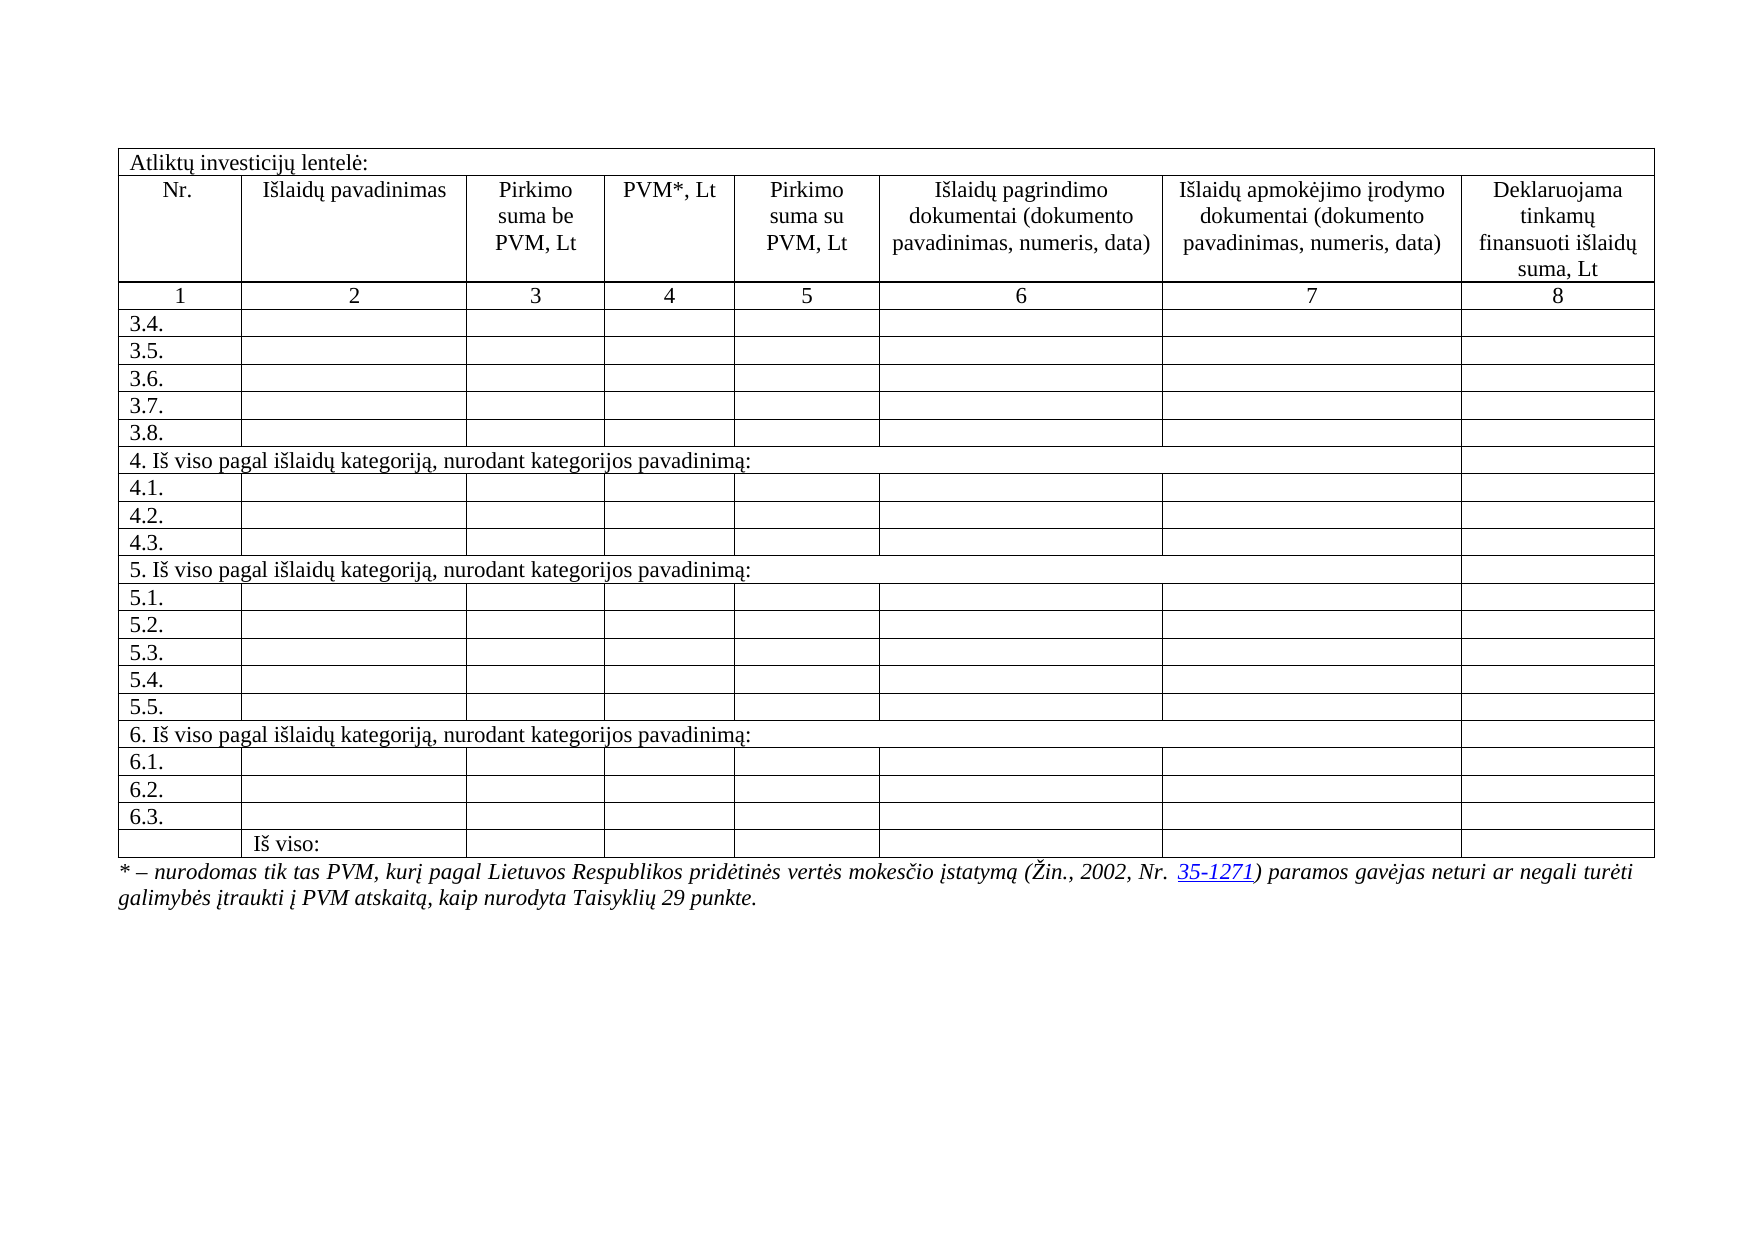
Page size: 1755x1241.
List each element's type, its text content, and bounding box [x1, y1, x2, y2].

table_cell [1163, 611, 1461, 638]
table_cell [467, 639, 604, 665]
table_cell [735, 365, 879, 391]
table_cell 6. Iš viso pagal išlaidų kategoriją, nurodant kategorijos pavadinimą: [119, 721, 1461, 747]
table_cell [1163, 639, 1461, 665]
table_cell [880, 639, 1162, 665]
table_cell [605, 584, 734, 610]
table_cell [242, 584, 466, 610]
table_cell [1163, 776, 1461, 802]
table_cell [735, 310, 879, 336]
table_cell 1 [119, 283, 241, 309]
table_cell [1462, 556, 1654, 583]
table_cell 7 [1163, 283, 1461, 309]
table_cell [880, 584, 1162, 610]
table_cell [735, 502, 879, 528]
table_cell [605, 502, 734, 528]
table_cell [605, 748, 734, 774]
table_cell [1462, 830, 1654, 857]
table_cell 4 [605, 283, 734, 309]
table_cell [467, 776, 604, 802]
table_cell 5. Iš viso pagal išlaidų kategoriją, nurodant kategorijos pavadinimą: [119, 556, 1461, 583]
table_cell Deklaruojama tinkamų finansuoti išlaidų suma, Lt [1462, 176, 1654, 281]
table_cell 3 [467, 283, 604, 309]
table_cell [735, 830, 879, 857]
table_cell [467, 474, 604, 501]
table_cell 4. Iš viso pagal išlaidų kategoriją, nurodant kategorijos pavadinimą: [119, 447, 1461, 473]
table_cell [1163, 529, 1461, 555]
table_cell [880, 529, 1162, 555]
table_cell Nr. [119, 176, 241, 281]
table_cell [1462, 310, 1654, 336]
table_cell [1163, 748, 1461, 774]
table_cell [1462, 420, 1654, 446]
table_cell [242, 666, 466, 692]
table_cell [467, 748, 604, 774]
table_cell [880, 776, 1162, 802]
table_cell [605, 611, 734, 638]
table_cell [605, 365, 734, 391]
table_cell [242, 803, 466, 829]
table_cell [1462, 337, 1654, 364]
table_cell [467, 611, 604, 638]
table_cell [242, 502, 466, 528]
table_cell [1163, 584, 1461, 610]
table_cell [1462, 721, 1654, 747]
table_cell [1462, 392, 1654, 418]
table_cell [242, 529, 466, 555]
table_cell 3.6. [119, 365, 241, 391]
table_cell [1163, 310, 1461, 336]
table_cell [880, 337, 1162, 364]
table_cell [242, 694, 466, 720]
table_cell [735, 611, 879, 638]
table_cell Pirkimo suma be PVM, Lt [467, 176, 604, 281]
table_cell [242, 337, 466, 364]
table_cell Išlaidų pavadinimas [242, 176, 466, 281]
table_cell [467, 666, 604, 692]
table_cell [735, 639, 879, 665]
table_cell 6.2. [119, 776, 241, 802]
table_cell [1163, 392, 1461, 418]
table_cell [735, 337, 879, 364]
table_cell 5.3. [119, 639, 241, 665]
table_cell [605, 420, 734, 446]
table_cell [735, 392, 879, 418]
table_cell [605, 694, 734, 720]
table_cell [1462, 365, 1654, 391]
table_cell [1163, 365, 1461, 391]
table_cell [467, 502, 604, 528]
table_cell [467, 584, 604, 610]
table_cell [605, 776, 734, 802]
table_cell [1163, 803, 1461, 829]
table_cell [467, 365, 604, 391]
table_cell [467, 310, 604, 336]
table_cell [1163, 337, 1461, 364]
table_cell [735, 474, 879, 501]
table_cell PVM*, Lt [605, 176, 734, 281]
table_cell [1462, 803, 1654, 829]
table_cell [242, 420, 466, 446]
table_cell 6.1. [119, 748, 241, 774]
table_cell [880, 365, 1162, 391]
table_cell [735, 748, 879, 774]
table_cell [119, 830, 241, 857]
table_cell [1163, 420, 1461, 446]
table_cell [467, 830, 604, 857]
table_cell [605, 474, 734, 501]
table_cell [735, 803, 879, 829]
table_cell [880, 830, 1162, 857]
table_cell 5.1. [119, 584, 241, 610]
table_cell Pirkimo suma su PVM, Lt [735, 176, 879, 281]
table_cell [467, 392, 604, 418]
table_cell [1163, 474, 1461, 501]
table_cell 4.3. [119, 529, 241, 555]
table_cell [735, 666, 879, 692]
table_cell [242, 392, 466, 418]
table_cell [467, 420, 604, 446]
table_cell [880, 392, 1162, 418]
table_cell [735, 776, 879, 802]
table_cell [242, 748, 466, 774]
table_cell 5.2. [119, 611, 241, 638]
table_cell 8 [1462, 283, 1654, 309]
table_cell [1462, 748, 1654, 774]
table_cell [735, 529, 879, 555]
table_cell 5.4. [119, 666, 241, 692]
table_cell [1163, 502, 1461, 528]
table_cell [605, 392, 734, 418]
table_cell [880, 420, 1162, 446]
table_cell [242, 639, 466, 665]
table_cell [880, 611, 1162, 638]
table_cell [605, 529, 734, 555]
table_cell [242, 365, 466, 391]
table_header Atliktų investicijų lentelė: [119, 149, 1654, 175]
table_cell 3.5. [119, 337, 241, 364]
table_cell [1462, 584, 1654, 610]
table_cell [605, 639, 734, 665]
table_cell [880, 310, 1162, 336]
table_cell 4.2. [119, 502, 241, 528]
table_cell 6.3. [119, 803, 241, 829]
table_cell [467, 803, 604, 829]
table_cell [242, 611, 466, 638]
table_cell 2 [242, 283, 466, 309]
table_cell [467, 529, 604, 555]
table_cell [605, 803, 734, 829]
table_cell [242, 310, 466, 336]
table_cell Išlaidų pagrindimo dokumentai (dokumento pavadinimas, numeris, data) [880, 176, 1162, 281]
table_cell [242, 474, 466, 501]
table_cell Iš viso: [242, 830, 466, 857]
table_cell 5.5. [119, 694, 241, 720]
table_cell [880, 502, 1162, 528]
table_cell [1462, 502, 1654, 528]
table_cell [1462, 639, 1654, 665]
text * – nurodomas tik tas PVM, kurį pagal Lietuvos Respublikos pridėtinės vertės mokesčio įstatymą (Žin., 2002, Nr. 35-1271) paramos gavėjas neturi ar negali turėti galimybės įtraukti į PVM atskaitą, kaip nurodyta Taisyklių 29 punkte. [118, 858, 1636, 911]
table_cell [1462, 474, 1654, 501]
table_cell [605, 830, 734, 857]
table_cell 3.8. [119, 420, 241, 446]
table_cell [467, 337, 604, 364]
table_cell [880, 694, 1162, 720]
table_cell [1462, 776, 1654, 802]
table_cell 3.4. [119, 310, 241, 336]
table_cell [1163, 830, 1461, 857]
table_cell [880, 474, 1162, 501]
table_cell [880, 803, 1162, 829]
table_cell [605, 310, 734, 336]
table_cell [605, 337, 734, 364]
table_cell 6 [880, 283, 1162, 309]
table_cell [1462, 611, 1654, 638]
table_cell [1462, 447, 1654, 473]
table_cell [735, 420, 879, 446]
table_cell [880, 748, 1162, 774]
table_cell [735, 584, 879, 610]
table_cell Išlaidų apmokėjimo įrodymo dokumentai (dokumento pavadinimas, numeris, data) [1163, 176, 1461, 281]
table_cell 3.7. [119, 392, 241, 418]
table_cell [735, 694, 879, 720]
table_cell 5 [735, 283, 879, 309]
table_cell [605, 666, 734, 692]
table_cell [467, 694, 604, 720]
table_cell [1163, 666, 1461, 692]
table_cell [242, 776, 466, 802]
table_cell [880, 666, 1162, 692]
table_cell [1163, 694, 1461, 720]
table_cell [1462, 529, 1654, 555]
table_cell 4.1. [119, 474, 241, 501]
table_cell [1462, 694, 1654, 720]
table_cell [1462, 666, 1654, 692]
